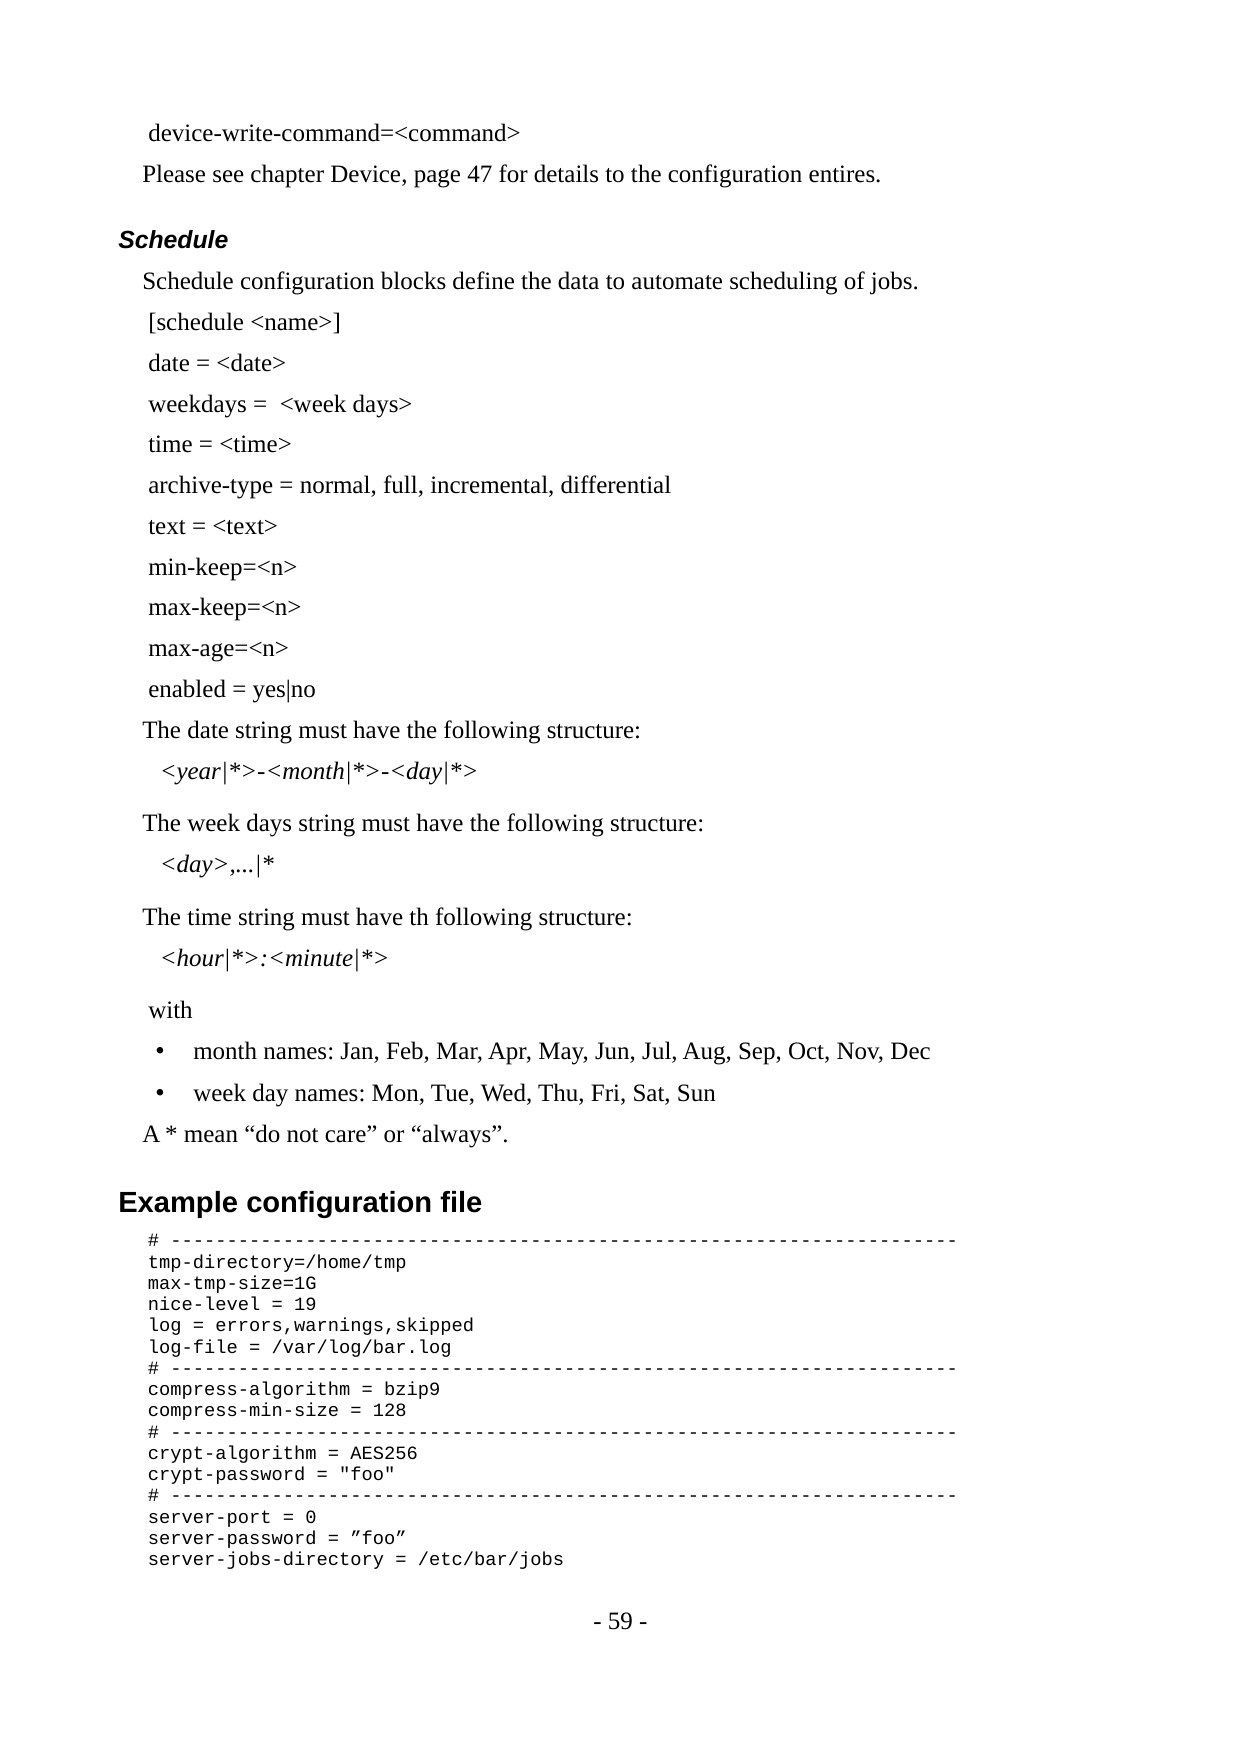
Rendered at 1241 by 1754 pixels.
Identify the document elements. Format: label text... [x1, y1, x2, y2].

text <year|*>-<month|*>-<day|*> [159, 756, 1122, 785]
text Please see chapter Device, page 48 for details to the configuration entires. [118, 159, 1122, 188]
subtitle Schedule [118, 225, 1122, 254]
text crypt-algorithm = AES256 [148, 1444, 1122, 1465]
text crypt-password = "foo" [148, 1465, 1122, 1486]
text compress-min-size = 128 [148, 1401, 1122, 1422]
text # ---------------------------------------------------------------------- [148, 1422, 1122, 1444]
text <hour|*>:<minute|*> [159, 943, 1122, 972]
text max-age=<n> [148, 633, 1122, 662]
text time = <time> [148, 429, 1122, 458]
text server-password = ”foo” [148, 1529, 1122, 1550]
text weekdays = <week days> [148, 389, 1122, 418]
text The date string must have the following structure: [118, 715, 1122, 743]
text [schedule <name>] [148, 307, 1122, 336]
text The week days string must have the following structure: [118, 808, 1122, 837]
list month names: Jan, Feb, Mar, Apr, May, Jun, Jul, Aug, Sep, Oct, Nov, Dec [156, 1036, 1122, 1065]
text with [148, 996, 1122, 1024]
text archive-type = normal, full, incremental, differential [148, 470, 1122, 499]
text nice-level = 19 [148, 1295, 1122, 1316]
text server-port = 0 [148, 1507, 1122, 1529]
text # ---------------------------------------------------------------------- [148, 1231, 1122, 1252]
text log = errors,warnings,skipped [148, 1316, 1122, 1337]
text <day>,...|* [159, 849, 1122, 878]
text Schedule configuration blocks define the data to automate scheduling of jobs. [118, 266, 1122, 295]
text max-keep=<n> [148, 592, 1122, 621]
subtitle Example configuration file [118, 1185, 1122, 1219]
text # ---------------------------------------------------------------------- [148, 1486, 1122, 1507]
text A * mean “do not care” or “always”. [118, 1119, 1122, 1148]
text server-jobs-directory = /etc/bar/jobs [148, 1550, 1122, 1571]
text tmp-directory=/home/tmp [148, 1252, 1122, 1274]
text log-file = /var/log/bar.log [148, 1337, 1122, 1359]
text device-write-command=<command> [148, 118, 1122, 147]
text date = <date> [148, 348, 1122, 377]
text text = <text> [148, 511, 1122, 540]
text compress-algorithm = bzip9 [148, 1380, 1122, 1401]
text min-keep=<n> [148, 552, 1122, 581]
text The time string must have th following structure: [118, 902, 1122, 931]
text enabled = yes|no [148, 674, 1122, 703]
list week day names: Mon, Tue, Wed, Thu, Fri, Sat, Sun [156, 1078, 1122, 1106]
text max-tmp-size=1G [148, 1274, 1122, 1295]
text # ---------------------------------------------------------------------- [148, 1359, 1122, 1380]
